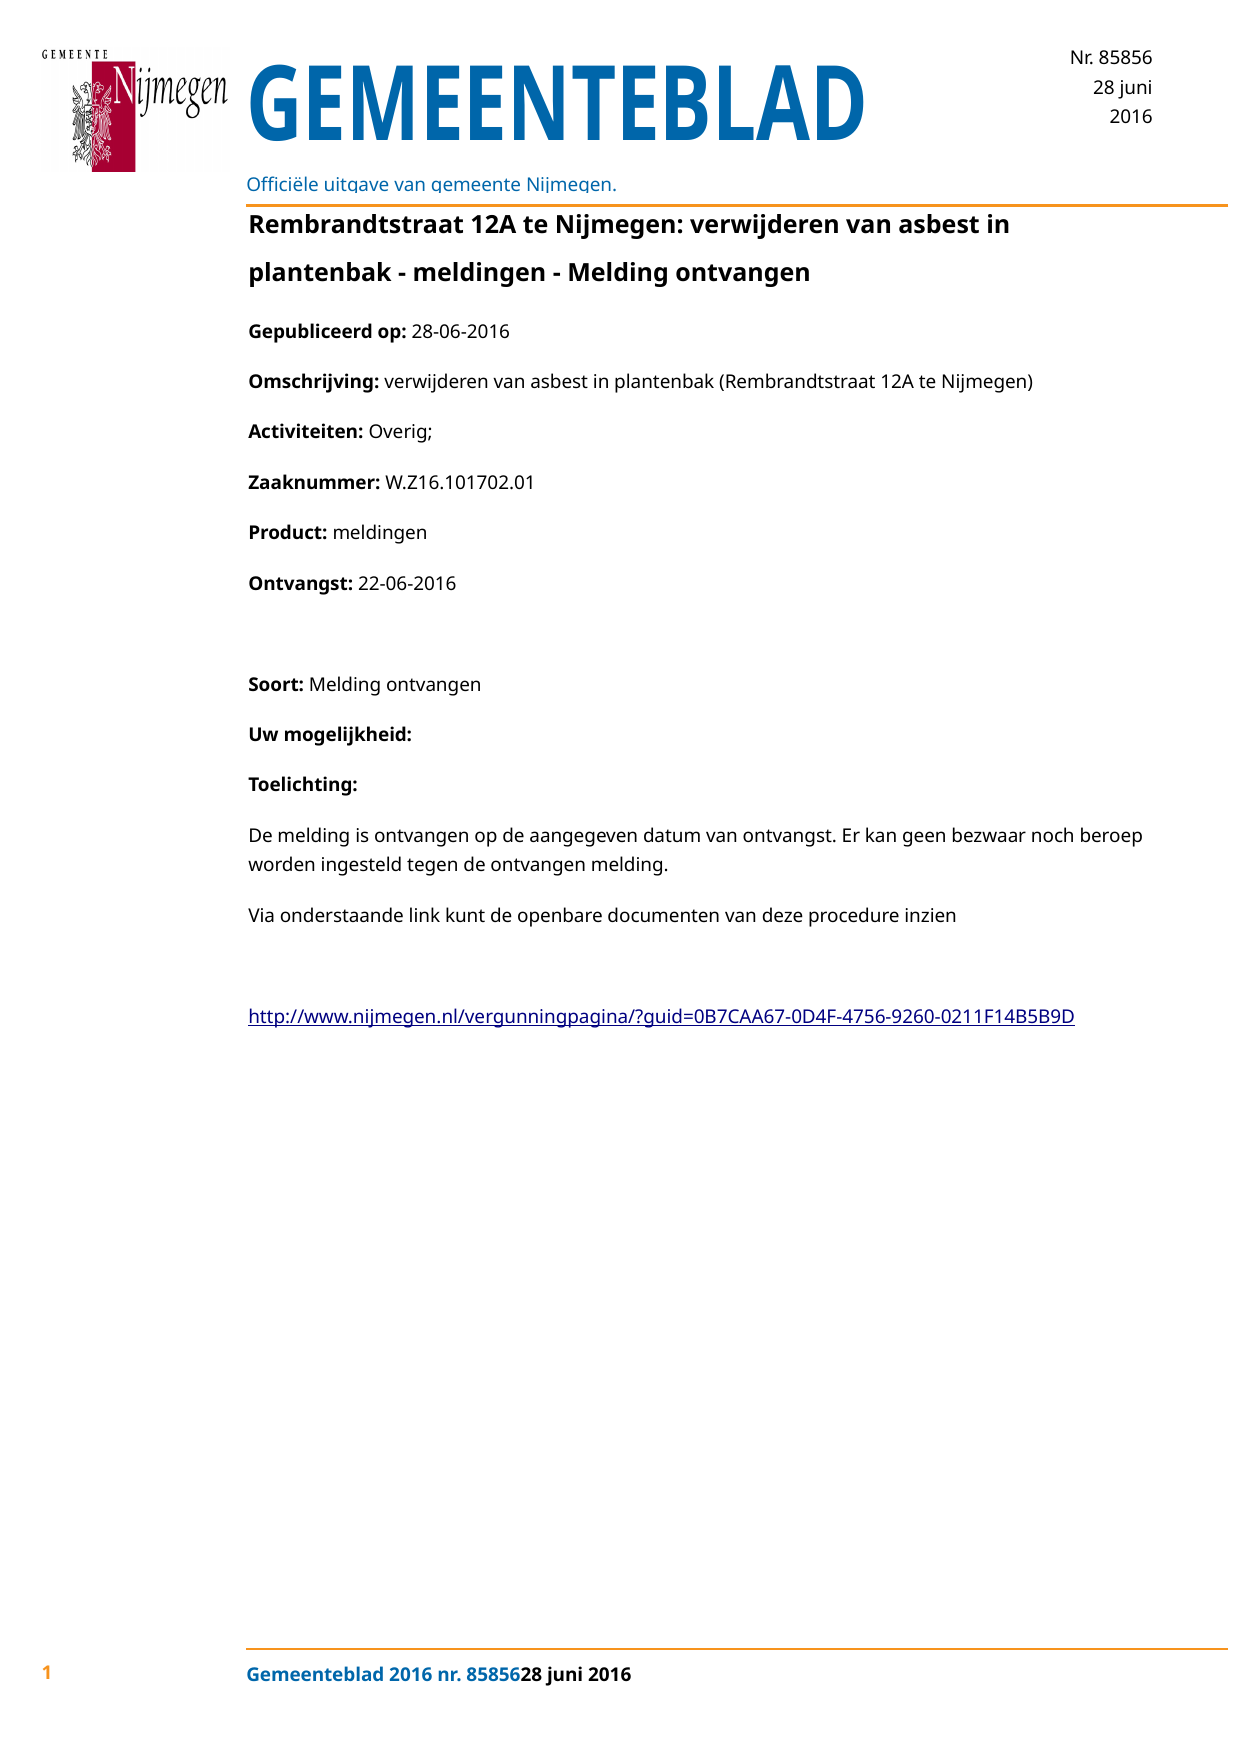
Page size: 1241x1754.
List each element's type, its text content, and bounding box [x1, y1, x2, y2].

text Via onderstaande link kunt de openbare documenten van deze procedure inzien [248, 902, 1152, 928]
picture [41, 47, 231, 172]
text Gepubliceerd op: 28-06-2016 [248, 318, 1152, 344]
text Rembrandtstraat 12A te Nijmegen: verwijderen van asbest in plantenbak - meldingen - Melding ontvangen [248, 207, 1152, 288]
text Product: meldingen [248, 519, 1152, 545]
text Soort: Melding ontvangen [248, 671, 1152, 697]
text Zaaknummer: W.Z16.101702.01 [248, 469, 1152, 495]
text Ontvangst: 22-06-2016 [248, 570, 1152, 596]
text Omschrijving: verwijderen van asbest in plantenbak (Rembrandtstraat 12A te Nijmegen) [248, 368, 1152, 394]
text Toelichting: [248, 772, 1152, 797]
text De melding is ontvangen op de aangegeven datum van ontvangst. Er kan geen bezwaar noch beroep worden ingesteld tegen de ontvangen melding. [248, 822, 1152, 877]
text Uw mogelijkheid: [248, 721, 1152, 747]
text http://www.nijmegen.nl/vergunningpagina/?guid=0B7CAA67-0D4F-4756-9260-0211F14B5B9D [248, 1003, 1152, 1029]
text Activiteiten: Overig; [248, 419, 1152, 444]
